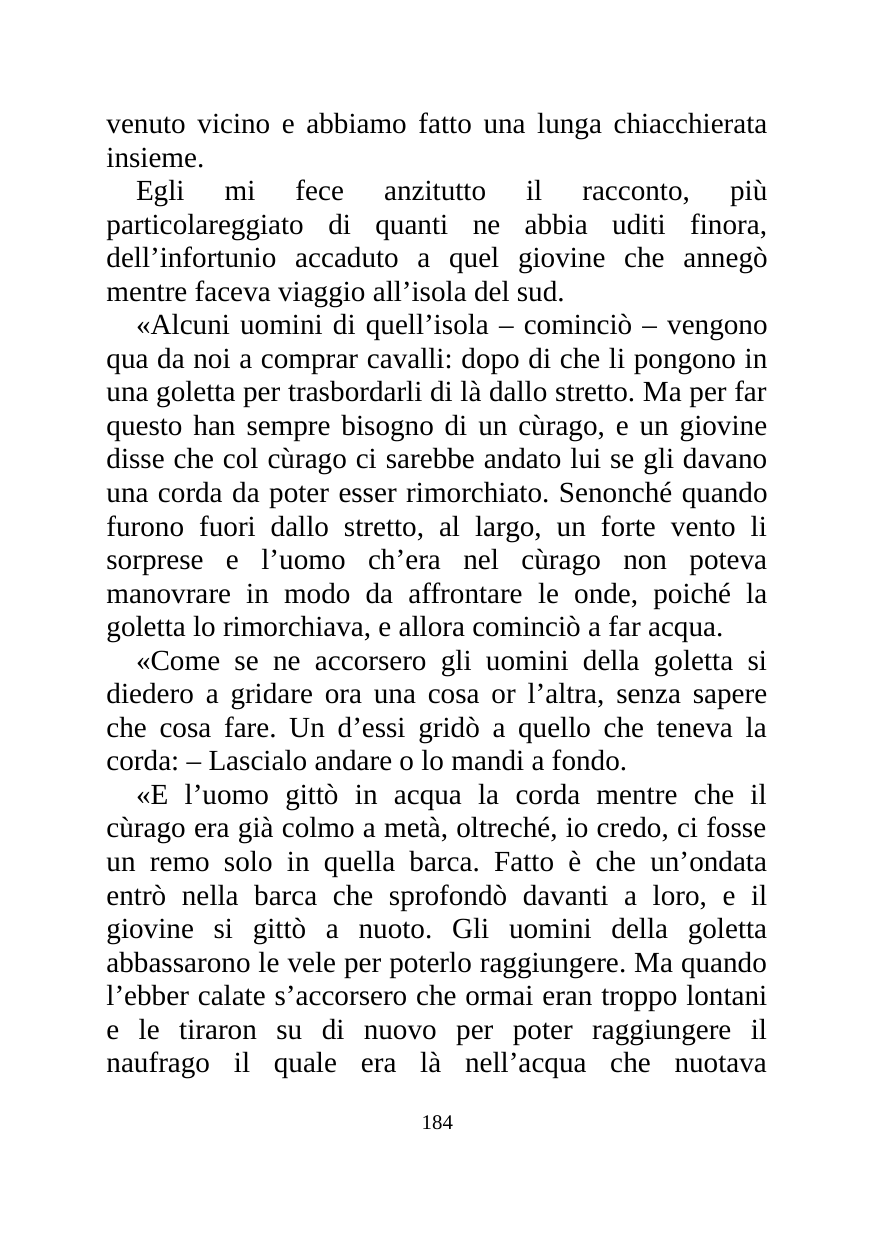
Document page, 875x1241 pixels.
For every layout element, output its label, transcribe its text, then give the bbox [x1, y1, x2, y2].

text venuto vicino e abbiamo fatto una lunga chiacchierata insieme. [106, 106, 768, 173]
text «E l’uomo gittò in acqua la corda mentre che il cùrago era già colmo a metà, oltreché, io credo, ci fosse un remo solo in quella barca. Fatto è che un’ondata entrò nella barca che sprofondò davanti a loro, e il giovine si gittò a nuoto. Gli uomini della goletta abbassarono le vele per poterlo raggiungere. Ma quando l’ebber calate s’accorsero che ormai eran troppo lontani e le tiraron su di nuovo per poter raggiungere il naufrago il quale era là nell’acqua che nuotava [106, 777, 768, 1079]
text «Come se ne accorsero gli uomini della goletta si diedero a gridare ora una cosa or l’altra, senza sapere che cosa fare. Un d’essi gridò a quello che teneva la corda: – Lascialo andare o lo mandi a fondo. [106, 643, 768, 777]
text Egli mi fece anzitutto il racconto, più particolareggiato di quanti ne abbia uditi finora, dell’infortunio accaduto a quel giovine che annegò mentre faceva viaggio all’isola del sud. [106, 173, 768, 307]
text «Alcuni uomini di quell’isola – cominciò – vengono qua da noi a comprar cavalli: dopo di che li pongono in una goletta per trasbordarli di là dallo stretto. Ma per far questo han sempre bisogno di un cùrago, e un giovine disse che col cùrago ci sarebbe andato lui se gli davano una corda da poter esser rimorchiato. Senonché quando furono fuori dallo stretto, al largo, un forte vento li sorprese e l’uomo ch’era nel cùrago non poteva manovrare in modo da affrontare le onde, poiché la goletta lo rimorchiava, e allora cominciò a far acqua. [106, 307, 768, 643]
